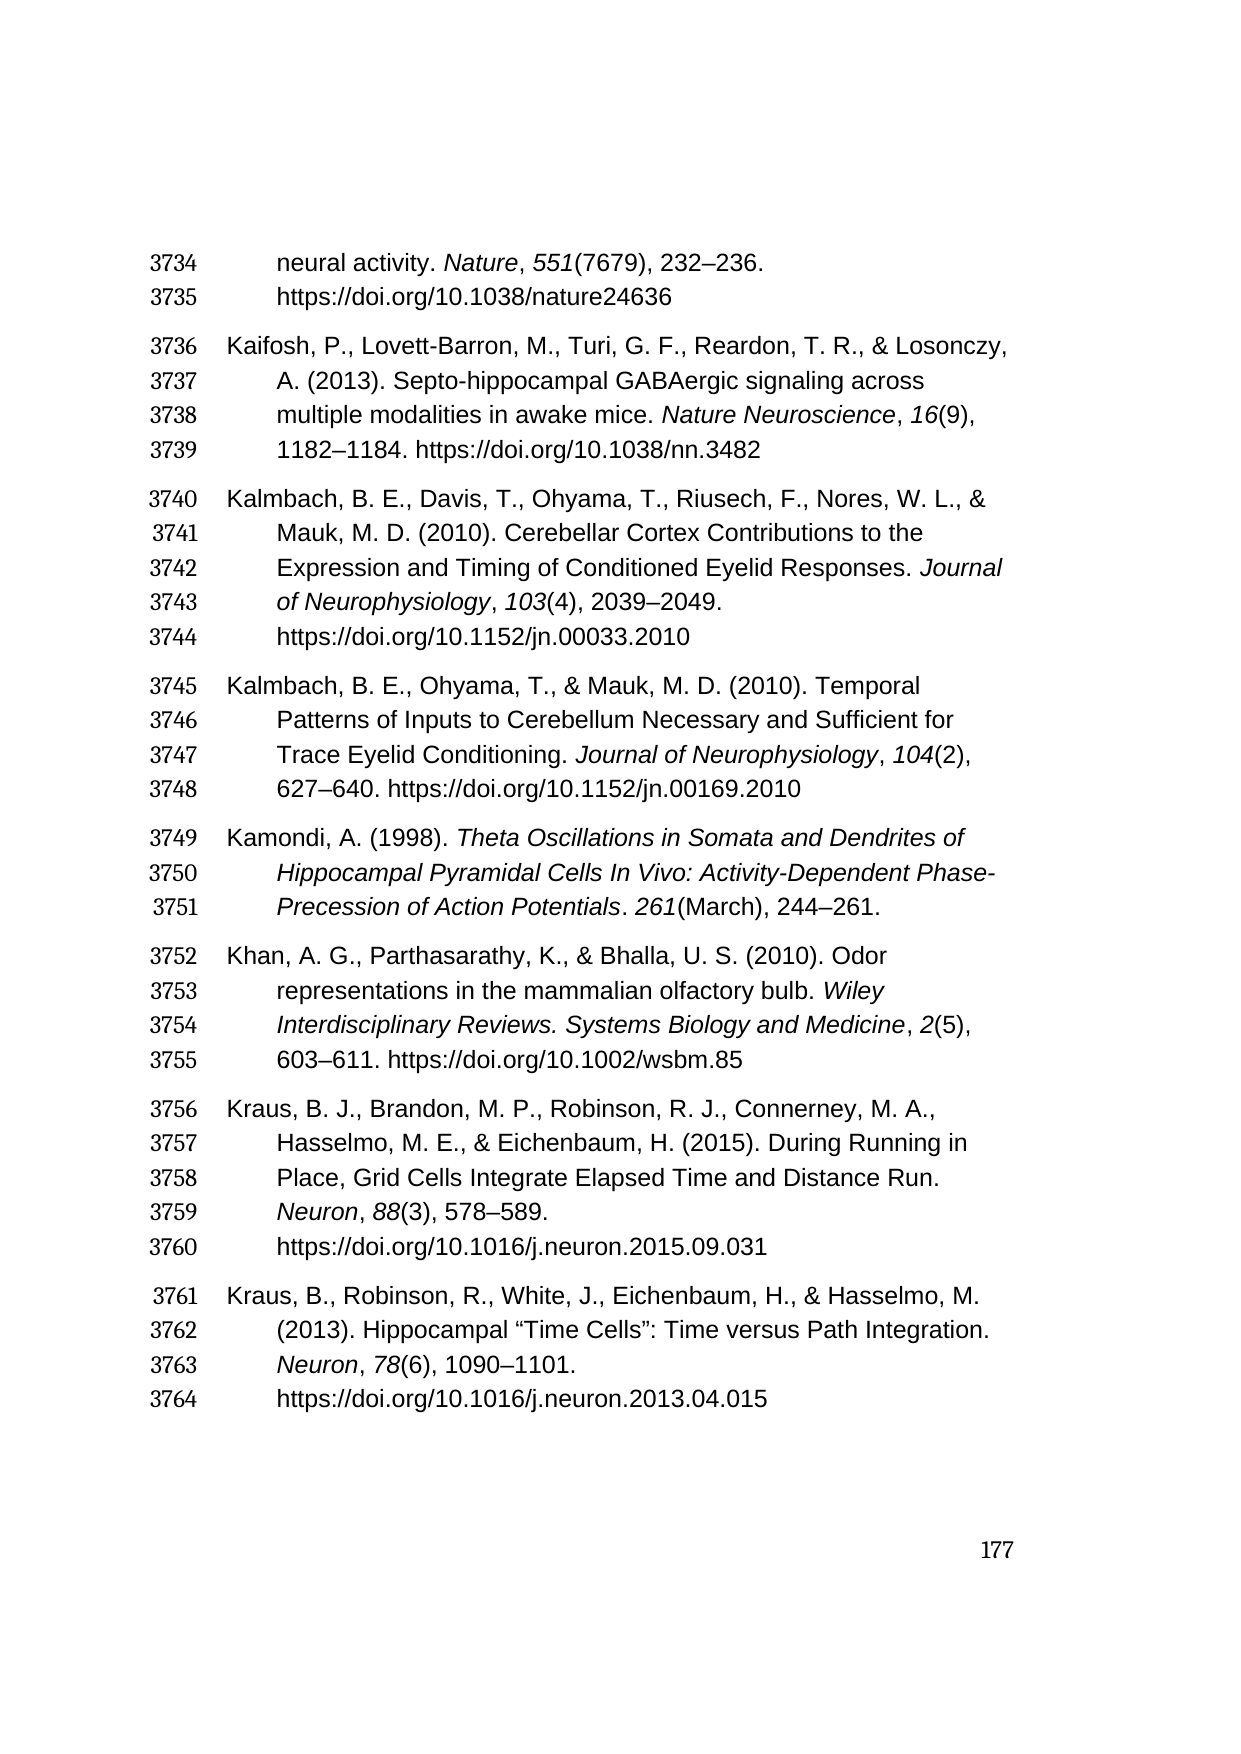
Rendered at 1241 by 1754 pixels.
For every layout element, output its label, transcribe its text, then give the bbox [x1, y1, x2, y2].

text Khan, A. G., Parthasarathy, K., & Bhalla, U. S. (2010). Odor representations in the mammalian olfactory bulb. Wiley Interdisciplinary Reviews. Systems Biology and Medicine, 2(5), 603–611. https://doi.org/10.1002/wsbm.85 [226, 941, 1014, 1073]
text Kraus, B., Robinson, R., White, J., Eichenbaum, H., & Hasselmo, M. (2013). Hippocampal “Time Cells”: Time versus Path Integration. Neuron, 78(6), 1090–1101. https://doi.org/10.1016/j.neuron.2013.04.015 [226, 1281, 1014, 1413]
text Kaifosh, P., Lovett-Barron, M., Turi, G. F., Reardon, T. R., & Losonczy, A. (2013). Septo-hippocampal GABAergic signaling across multiple modalities in awake mice. Nature Neuroscience, 16(9), 1182–1184. https://doi.org/10.1038/nn.3482 [226, 331, 1014, 463]
text Kamondi, A. (1998). Theta Oscillations in Somata and Dendrites of Hippocampal Pyramidal Cells In Vivo: Activity-Dependent Phase-Precession of Action Potentials. 261(March), 244–261. [226, 823, 1014, 921]
text neural activity. Nature, 551(7679), 232–236. https://doi.org/10.1038/nature24636 [226, 248, 1014, 311]
text Kalmbach, B. E., Ohyama, T., & Mauk, M. D. (2010). Temporal Patterns of Inputs to Cerebellum Necessary and Sufficient for Trace Eyelid Conditioning. Journal of Neurophysiology, 104(2), 627–640. https://doi.org/10.1152/jn.00169.2010 [226, 671, 1014, 803]
text Kraus, B. J., Brandon, M. P., Robinson, R. J., Connerney, M. A., Hasselmo, M. E., & Eichenbaum, H. (2015). During Running in Place, Grid Cells Integrate Elapsed Time and Distance Run. Neuron, 88(3), 578–589. https://doi.org/10.1016/j.neuron.2015.09.031 [226, 1094, 1014, 1260]
text Kalmbach, B. E., Davis, T., Ohyama, T., Riusech, F., Nores, W. L., & Mauk, M. D. (2010). Cerebellar Cortex Contributions to the Expression and Timing of Conditioned Eyelid Responses. Journal of Neurophysiology, 103(4), 2039–2049. https://doi.org/10.1152/jn.00033.2010 [226, 484, 1014, 650]
